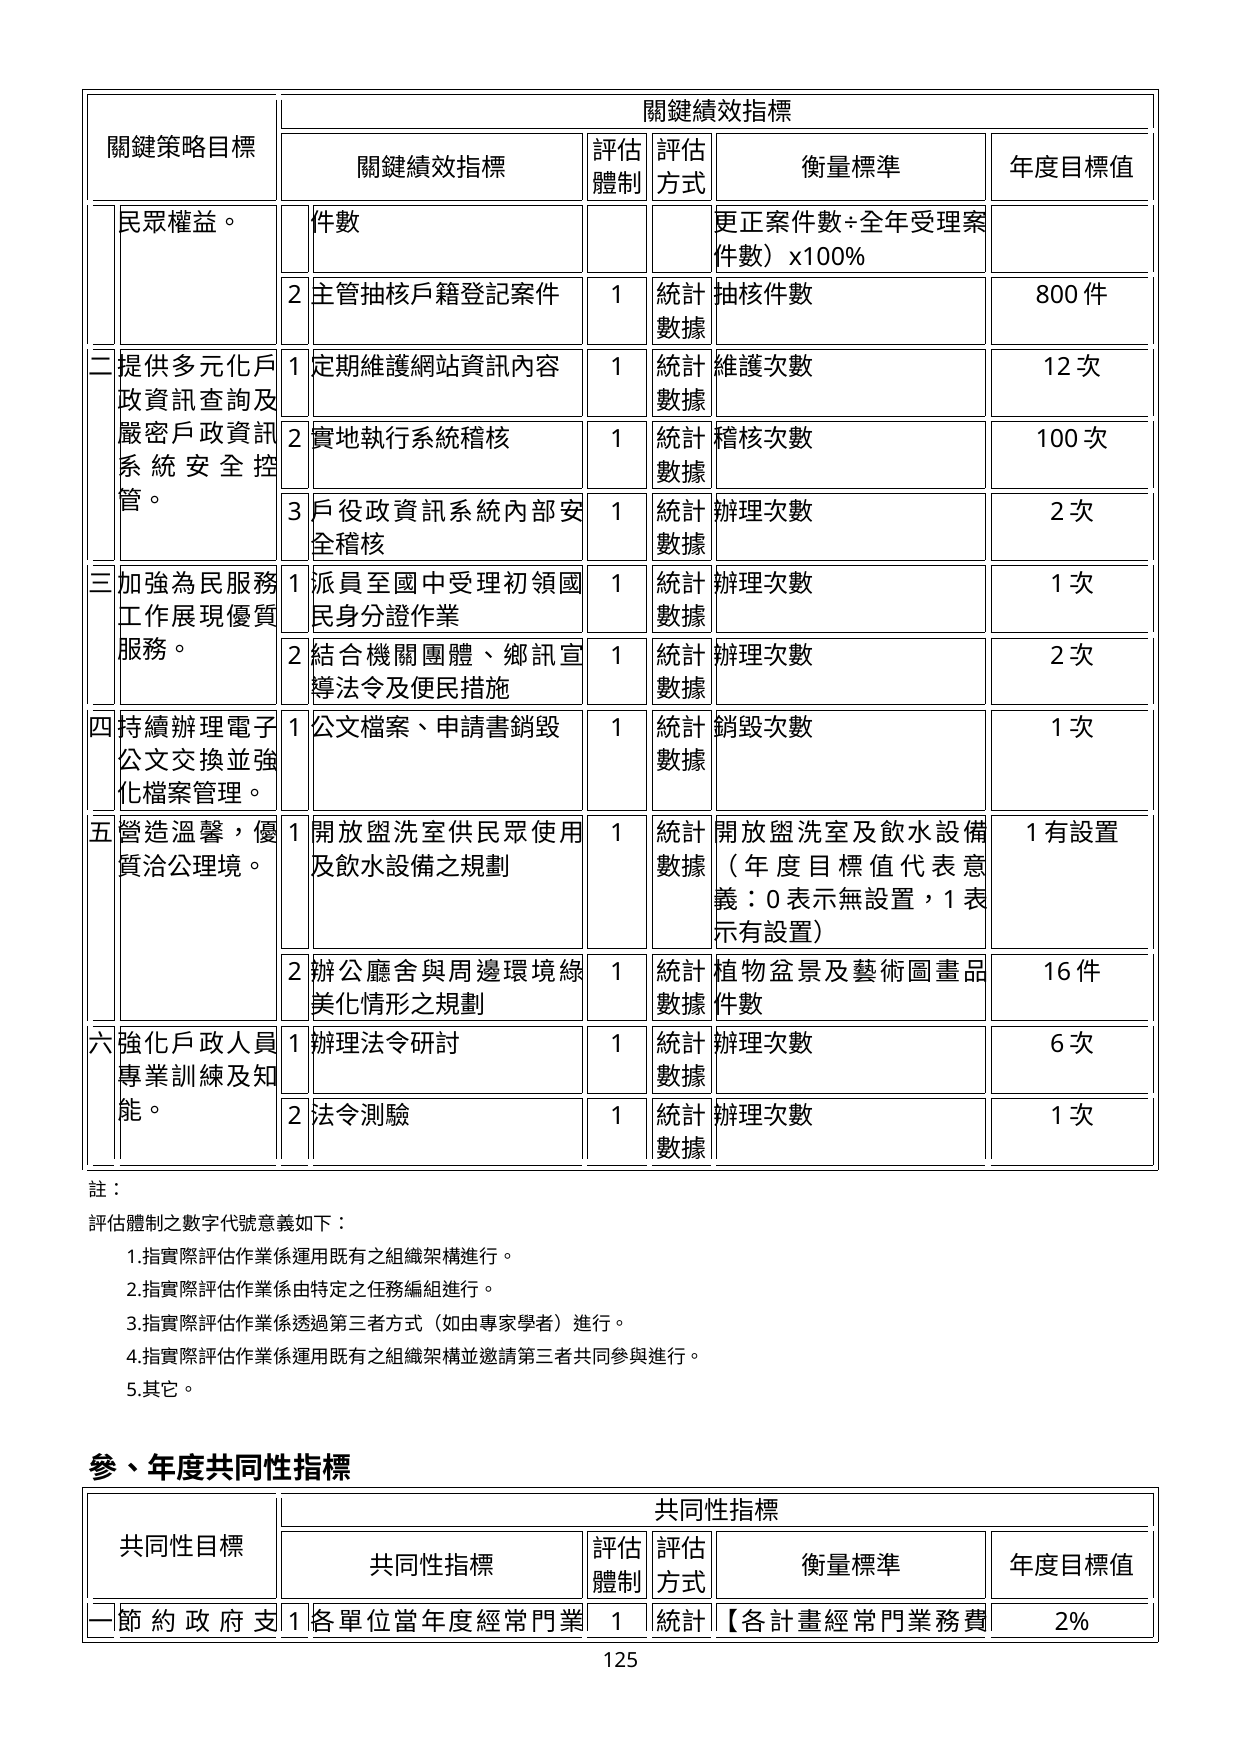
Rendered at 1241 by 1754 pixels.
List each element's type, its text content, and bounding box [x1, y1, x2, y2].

table_cell 2 [278, 272, 311, 344]
text 1.指實際評估作業係運用既有之組織架構進行。 [89, 1237, 1152, 1270]
table_cell 加強為民服務工作展現優質服務。 [117, 560, 278, 704]
table_cell 評估 方式 [649, 1527, 714, 1598]
table_cell 一 [85, 1598, 117, 1637]
table_cell 800件 [988, 272, 1156, 344]
table_cell 統計數據 [649, 632, 714, 704]
table_cell 2% [988, 1598, 1156, 1637]
table_cell 2 [278, 416, 311, 488]
table_cell 評估 體制 [585, 129, 649, 199]
table_cell [85, 200, 117, 344]
table_cell 戶役政資訊系統內部安全稽核 [311, 488, 585, 560]
table_cell 銷毀次數 [714, 704, 988, 809]
table_cell 統計數據 [649, 1093, 714, 1164]
text 3.指實際評估作業係透過第三者方式（如由專家學者）進行。 [89, 1303, 1152, 1337]
table_cell 五 [85, 810, 117, 1020]
table_cell [988, 200, 1156, 272]
text 5.其它。 [89, 1370, 1152, 1403]
table_cell 民眾權益。 [117, 200, 278, 344]
table_cell 1 [585, 560, 649, 632]
table_cell 抽核件數 [714, 272, 988, 344]
table_cell 1 [278, 1598, 311, 1637]
table_cell 1有設置 [988, 810, 1156, 948]
table_cell 2 [278, 948, 311, 1020]
table_cell 統計數據 [649, 704, 714, 809]
table_cell 2次 [988, 488, 1156, 560]
table_header 共同性目標 [85, 1488, 278, 1598]
table_cell 1 [585, 704, 649, 809]
table_cell 1 [278, 560, 311, 632]
table_cell 1 [585, 1598, 649, 1637]
table_cell 統計數據 [649, 948, 714, 1020]
table_cell 年度目標值 [988, 1526, 1156, 1598]
table_cell 關鍵績效指標 [278, 128, 585, 199]
table_header 關鍵策略目標 [85, 90, 278, 199]
table_cell 評估 方式 [649, 129, 714, 199]
table_cell 辦理法令研討 [311, 1020, 585, 1092]
table_cell 1 [585, 1093, 649, 1164]
table_cell 件數 [311, 200, 585, 272]
table_cell 1 [585, 810, 649, 948]
text 2.指實際評估作業係由特定之任務編組進行。 [89, 1270, 1152, 1303]
table_cell 定期維護網站資訊內容 [311, 344, 585, 416]
table_cell 統計數據 [649, 272, 714, 344]
table_cell 結合機關團體、鄉訊宣導法令及便民措施 [311, 632, 585, 704]
table_cell 共同性指標 [278, 1526, 585, 1598]
table_cell 1 [585, 1020, 649, 1092]
table_cell 1 [278, 810, 311, 948]
table_cell 1次 [988, 704, 1156, 809]
table_cell 強化戶政人員專業訓練及知能。 [117, 1020, 278, 1164]
table_cell 衡量標準 [714, 1527, 988, 1598]
table_cell 1次 [988, 1093, 1156, 1164]
table_cell 持續辦理電子公文交換並強化檔案管理。 [117, 704, 278, 809]
table_cell [585, 200, 649, 272]
table_cell 統計數據 [649, 560, 714, 632]
table_cell 2 [278, 632, 311, 704]
table_cell 統計數據 [649, 416, 714, 488]
table_cell 更正案件數÷全年受理案件數）x100% [714, 200, 988, 272]
table_cell 統計數據 [649, 488, 714, 560]
table_cell 二 [85, 344, 117, 560]
table_cell 主管抽核戶籍登記案件 [311, 272, 585, 344]
table_cell 辦理次數 [714, 1020, 988, 1092]
table_cell 辦理次數 [714, 1093, 988, 1164]
table_cell 辦公廳舍與周邊環境綠美化情形之規劃 [311, 948, 585, 1020]
table_cell 法令測驗 [311, 1093, 585, 1164]
table_cell 節約政府支 [117, 1598, 278, 1637]
table_cell 統計 [649, 1598, 714, 1637]
table_cell 開放盥洗室供民眾使用及飲水設備之規劃 [311, 810, 585, 948]
table_cell 實地執行系統稽核 [311, 416, 585, 488]
table_cell 六 [85, 1020, 117, 1164]
table_cell 1 [585, 948, 649, 1020]
table_cell 提供多元化戶政資訊查詢及嚴密戶政資訊系統安全控管。 [117, 344, 278, 560]
table_cell 衡量標準 [714, 129, 988, 199]
text 參、年度共同性指標 [89, 1445, 1152, 1487]
table_cell 公文檔案、申請書銷毀 [311, 704, 585, 809]
table_cell 辦理次數 [714, 632, 988, 704]
table_cell 2次 [988, 632, 1156, 704]
table_cell [278, 200, 311, 272]
table_cell 【各計畫經常門業務費 [714, 1598, 988, 1637]
table_cell 100次 [988, 416, 1156, 488]
table_cell 開放盥洗室及飲水設備（年度目標值代表意義：0表示無設置，1表示有設置） [714, 810, 988, 948]
table_cell [649, 200, 714, 272]
table_cell 1次 [988, 560, 1156, 632]
table_cell 12次 [988, 344, 1156, 416]
table_cell 3 [278, 488, 311, 560]
table_cell 2 [278, 1093, 311, 1164]
table_cell 1 [585, 488, 649, 560]
table_cell 1 [278, 344, 311, 416]
table_cell 統計數據 [649, 344, 714, 416]
table_cell 1 [585, 416, 649, 488]
table_cell 統計數據 [649, 810, 714, 948]
table_cell 維護次數 [714, 344, 988, 416]
table_cell 植物盆景及藝術圖畫品件數 [714, 948, 988, 1020]
table_header 關鍵績效指標 [278, 90, 1156, 127]
table_cell 統計數據 [649, 1020, 714, 1092]
table_cell 各單位當年度經常門業 [311, 1598, 585, 1637]
text 註： [89, 1171, 1152, 1203]
table_header 共同性指標 [278, 1488, 1156, 1526]
table_cell 辦理次數 [714, 488, 988, 560]
table_cell 辦理次數 [714, 560, 988, 632]
table_cell 年度目標值 [988, 128, 1156, 199]
table_cell 評估 體制 [585, 1527, 649, 1598]
table_cell 1 [585, 344, 649, 416]
table_cell 四 [85, 704, 117, 809]
table_cell 16件 [988, 948, 1156, 1020]
table_cell 1 [278, 1020, 311, 1092]
table_cell 派員至國中受理初領國民身分證作業 [311, 560, 585, 632]
text 4.指實際評估作業係運用既有之組織架構並邀請第三者共同參與進行。 [89, 1337, 1152, 1370]
table_cell 1 [585, 272, 649, 344]
table_cell 1 [585, 632, 649, 704]
table_cell 6次 [988, 1020, 1156, 1092]
table_cell 營造溫馨，優質洽公理境。 [117, 810, 278, 1020]
table_cell 三 [85, 560, 117, 704]
text 評估體制之數字代號意義如下： [89, 1203, 1152, 1237]
table_cell 1 [278, 704, 311, 809]
table_cell 稽核次數 [714, 416, 988, 488]
